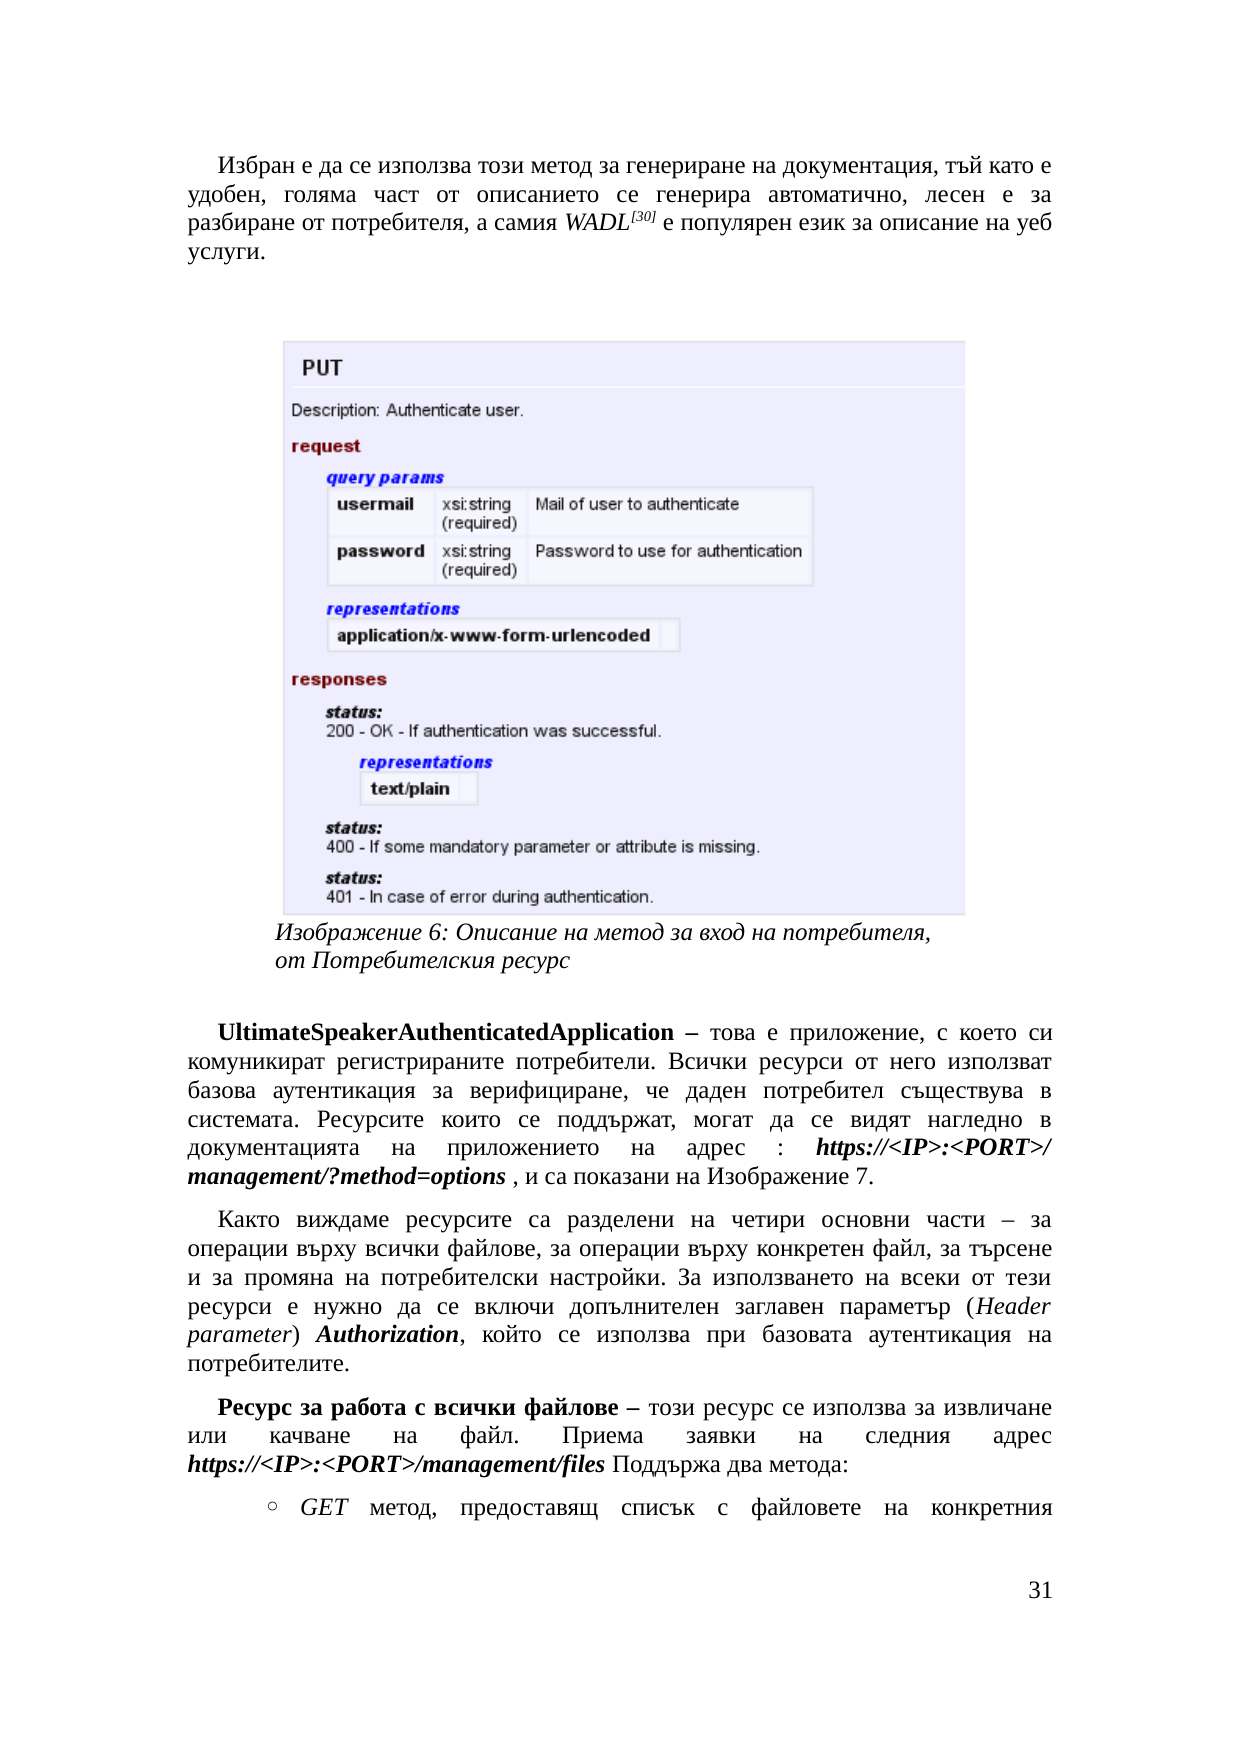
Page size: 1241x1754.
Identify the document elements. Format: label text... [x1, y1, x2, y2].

picture [275, 335, 966, 917]
list GET метод, предоставящ списък с файловете на конкретния [262, 1492, 1053, 1521]
text Изображение 6: Описание на метод за вход на потребителя, от Потребителския ресурс [275, 917, 966, 974]
text Както виждаме ресурсите са разделени на четири основни части – за операции върху всички файлове, за операции върху конкретен файл, за търсене и за промяна на потребителски настройки. За използването на всеки от тези ресурси е нужно да се включи допълнителен заглавен параметър (Header parameter) Authorization, който се използва при базовата аутентикация на потребителите. [187, 1204, 1053, 1377]
text Ресурс за работа с всички файлове – този ресурс се използва за извличане или качване на файл. Приема заявки на следния адрес https://<IP>:<PORT>/management/files Поддържа два метода: [187, 1392, 1053, 1478]
text UltimateSpeakerAuthenticatedApplication – това е приложение, с което си комуникират регистрираните потребители. Всички ресурси от него използват базова аутентикация за верифициране, че даден потребител съществува в системата. Ресурсите които се поддържат, могат да се видят нагледно в документацията на приложението на адрес : https://<IP>:<PORT>/ management/?method=options , и са показани на Изображение 7. [187, 1017, 1053, 1190]
text Избран е да се използва този метод за генериране на документация, тъй като е удобен, голяма част от описанието се генерира автоматично, лесен е за разбиране от потребителя, а самия WADL[30] е популярен език за описание на уеб услуги. [187, 150, 1053, 265]
